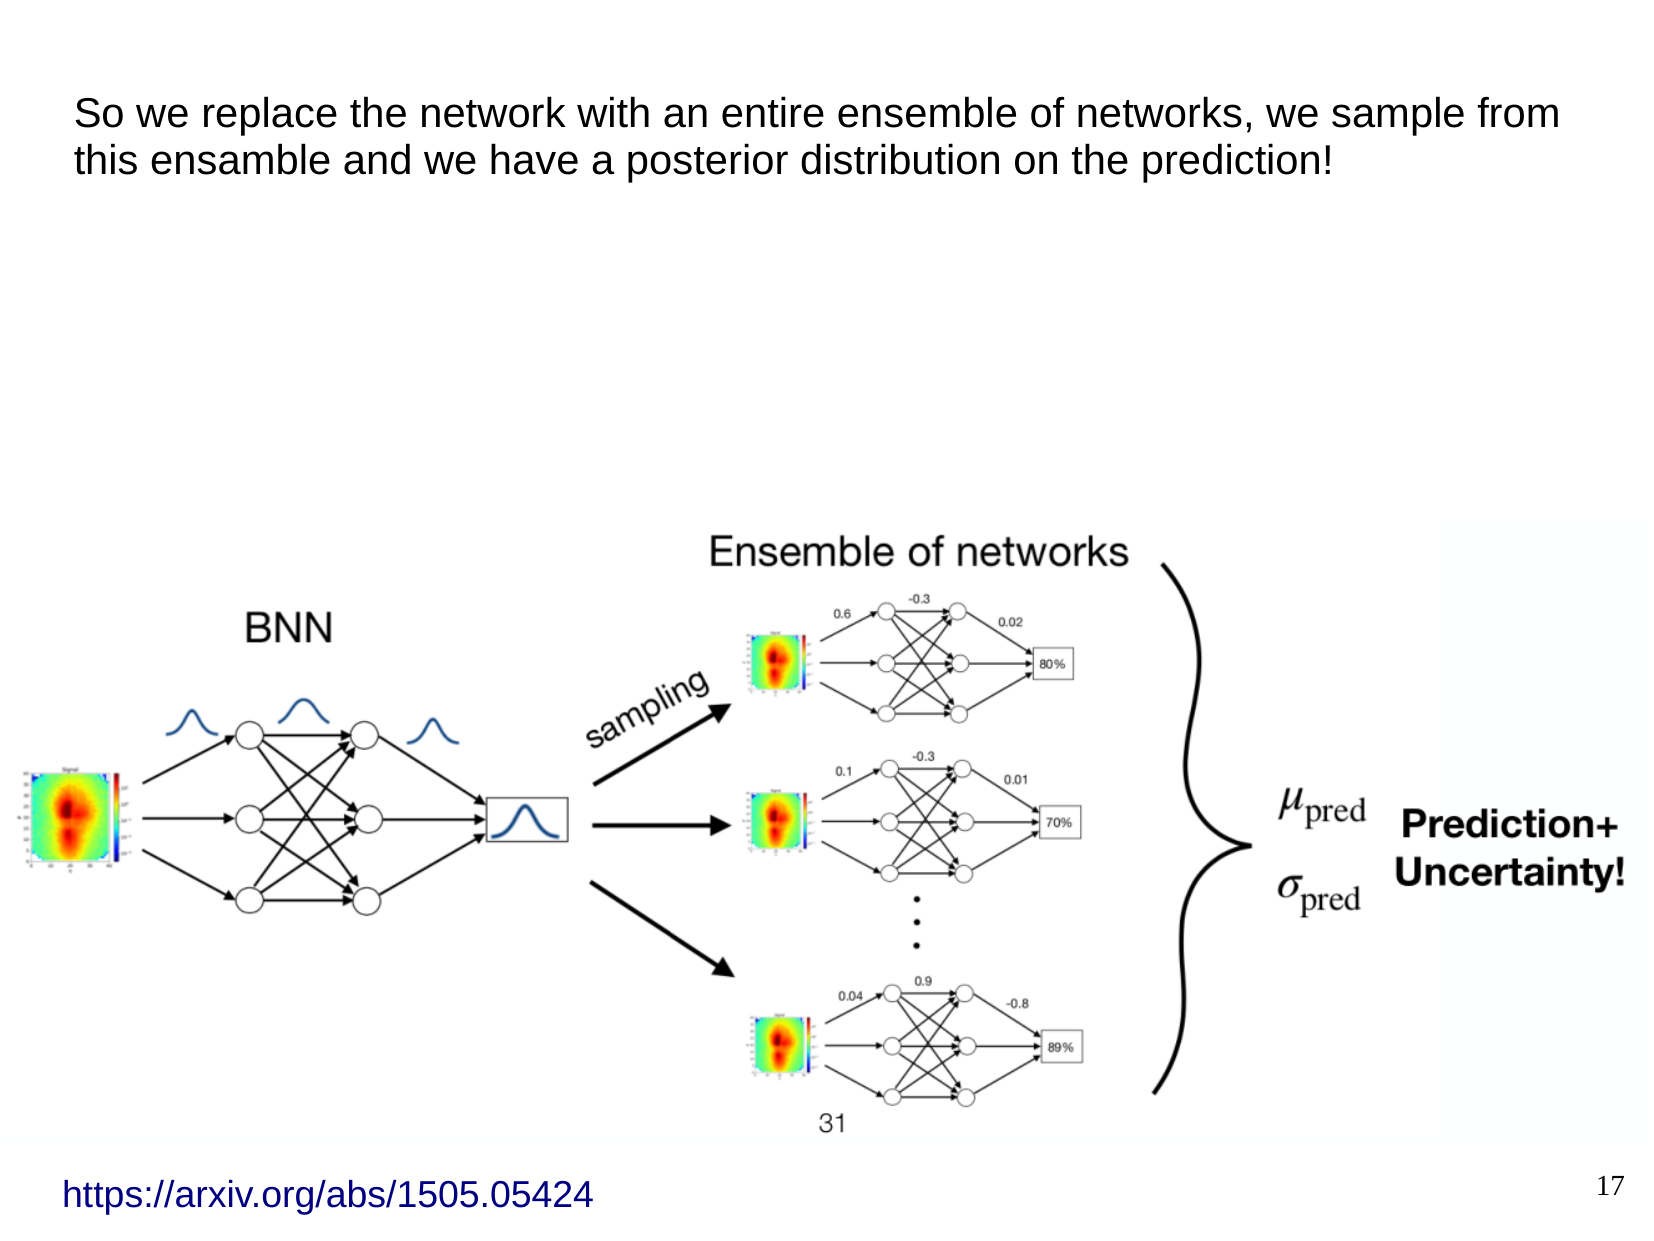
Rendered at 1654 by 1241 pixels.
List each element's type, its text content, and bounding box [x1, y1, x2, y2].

text_box So we replace the network with an entire ensemble of networks, we sample from this ensamble and we have a posterior distribution on the prediction! [59, 82, 1607, 191]
text_box https://arxiv.org/abs/1505.05424 [47, 1166, 721, 1241]
picture [0, 515, 1654, 1146]
